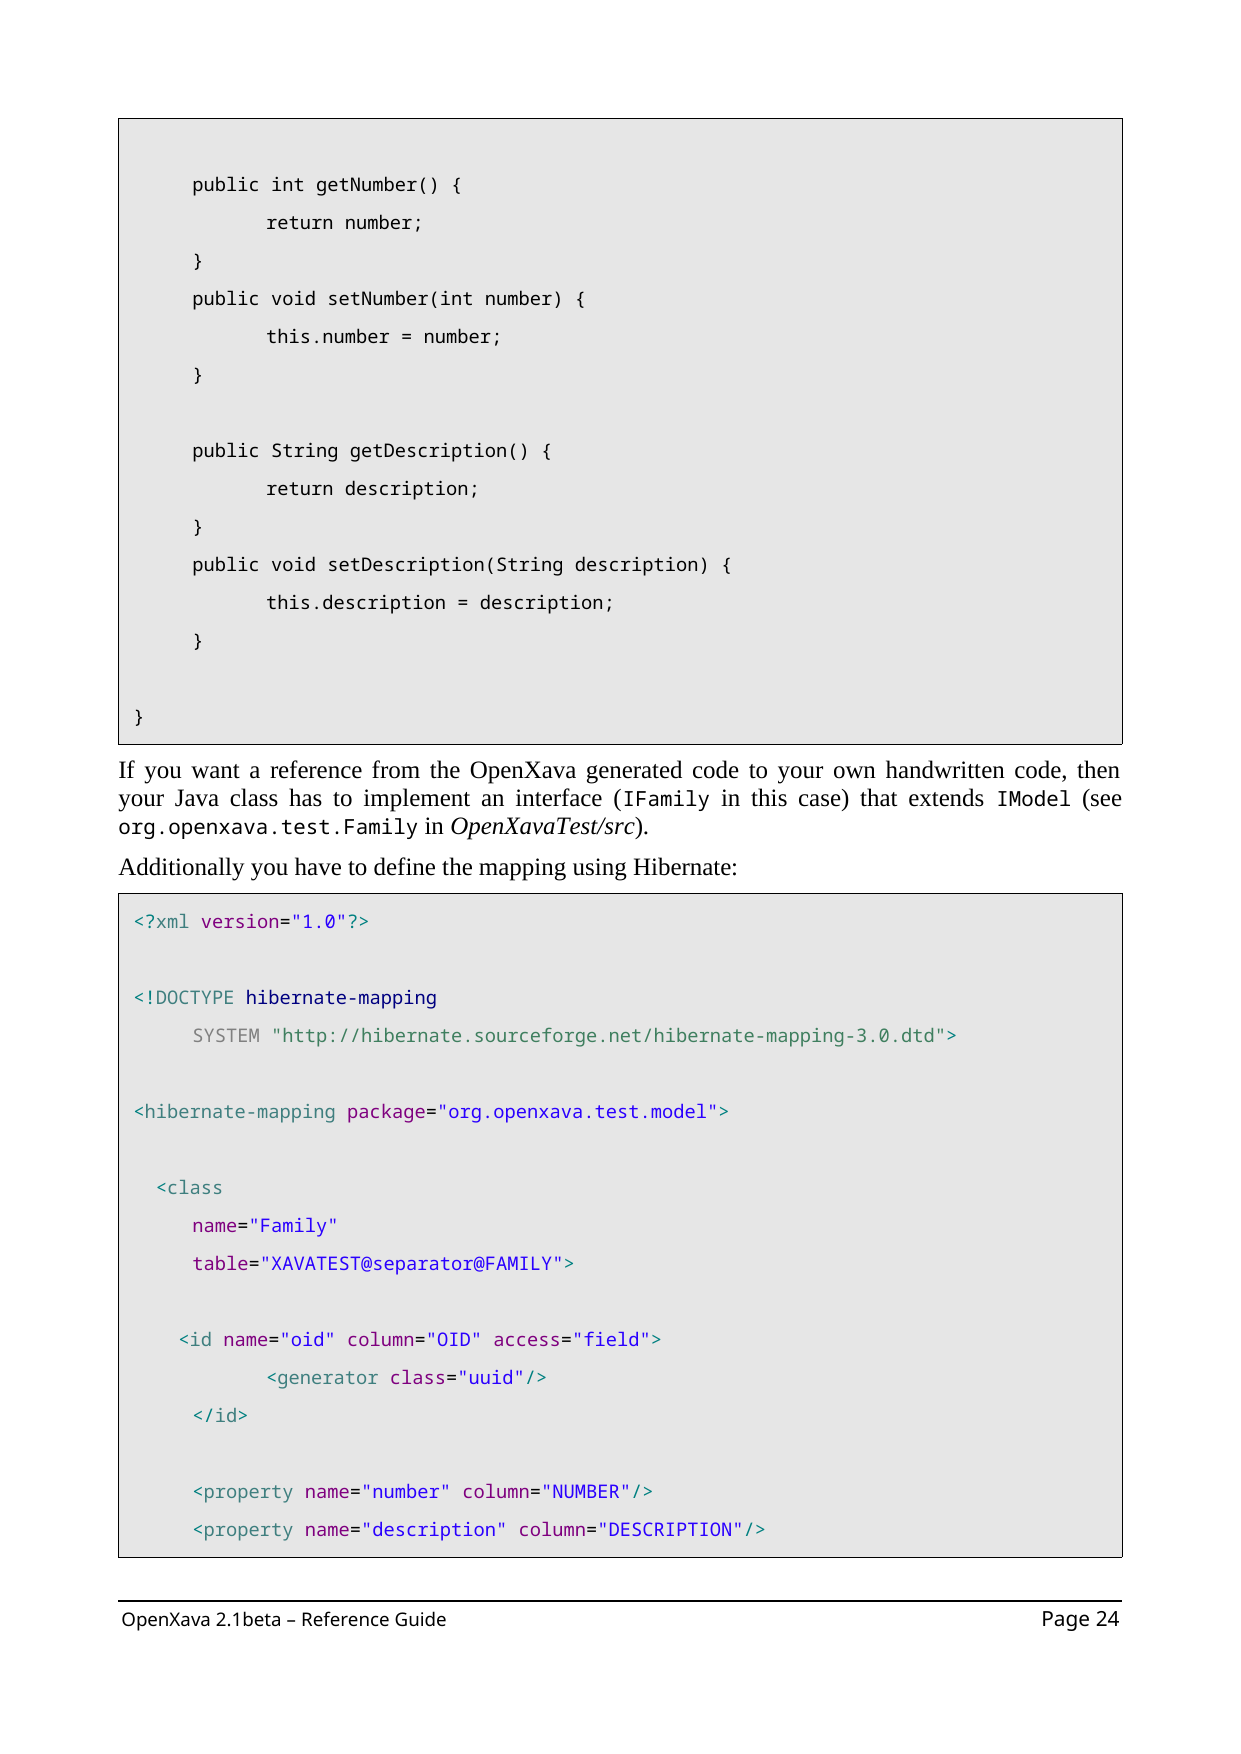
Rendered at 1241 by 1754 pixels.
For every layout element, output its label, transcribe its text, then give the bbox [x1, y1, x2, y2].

text <class [119, 1159, 1122, 1197]
text } [119, 346, 1122, 384]
text <!DOCTYPE hibernate-mapping [119, 969, 1122, 1007]
text <property name="description" column="DESCRIPTION"/> [119, 1501, 1122, 1557]
text <?xml version="1.0"?> [119, 894, 1122, 931]
text Additionally you have to define the mapping using Hibernate: [118, 853, 1122, 881]
text } [119, 232, 1122, 270]
text public void setDescription(String description) { [119, 536, 1122, 574]
text </id> [119, 1387, 1122, 1425]
text <id name="oid" column="OID" access="field"> [119, 1311, 1122, 1349]
text public void setNumber(int number) { [119, 270, 1122, 308]
text } [119, 498, 1122, 536]
text table="XAVATEST@separator@FAMILY"> [119, 1235, 1122, 1273]
text return description; [119, 460, 1122, 498]
text name="Family" [119, 1197, 1122, 1235]
text <generator class="uuid"/> [119, 1349, 1122, 1387]
text } [119, 612, 1122, 650]
text If you want a reference from the OpenXava generated code to your own handwritten code, then your Java class has to implement an interface (IFamily in this case) that extends IModel (see org.openxava.test.Family in OpenXavaTest/src). [118, 756, 1122, 840]
text this.number = number; [119, 308, 1122, 346]
text SYSTEM "http://hibernate.sourceforge.net/hibernate-mapping-3.0.dtd"> [119, 1007, 1122, 1045]
text <property name="number" column="NUMBER"/> [119, 1463, 1122, 1501]
text public String getDescription() { [119, 422, 1122, 460]
text return number; [119, 194, 1122, 232]
text public int getNumber() { [119, 156, 1122, 194]
text this.description = description; [119, 574, 1122, 612]
text <hibernate-mapping package="org.openxava.test.model"> [119, 1083, 1122, 1121]
text } [119, 688, 1122, 744]
